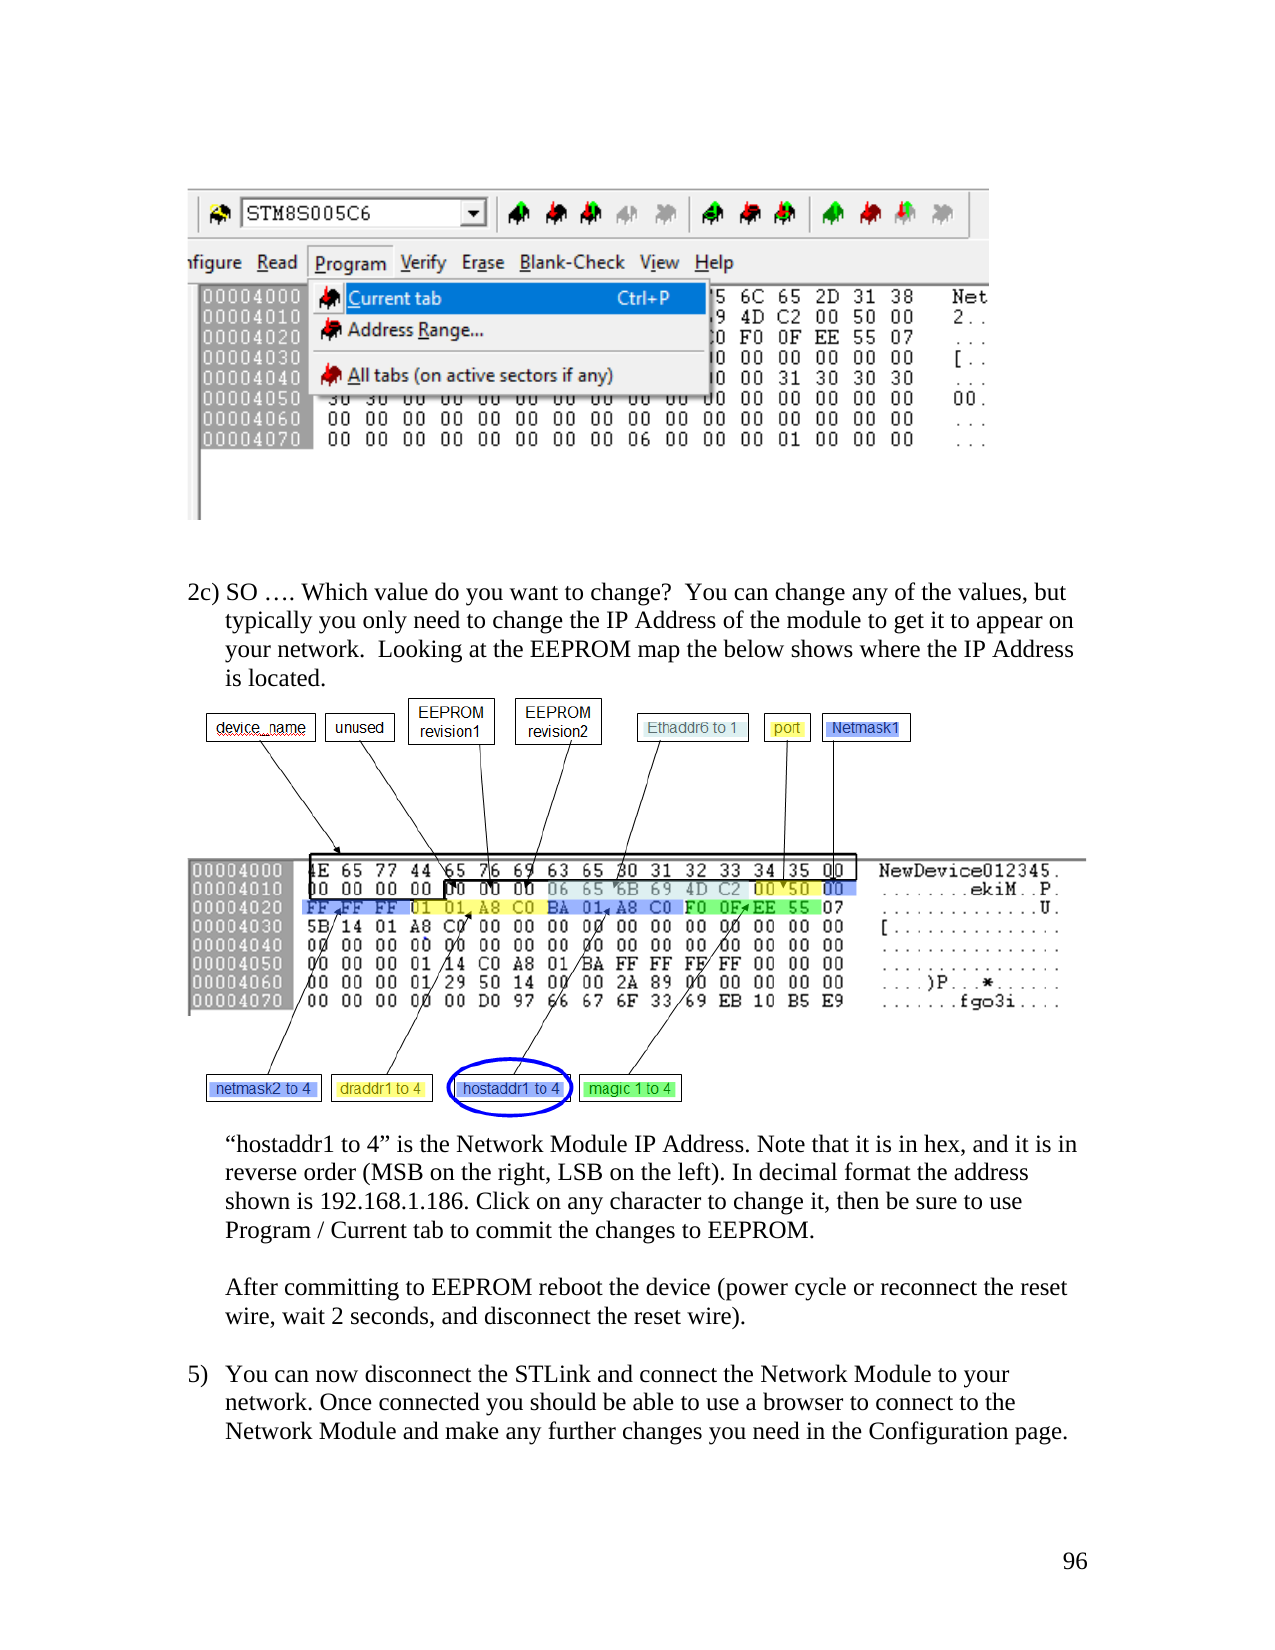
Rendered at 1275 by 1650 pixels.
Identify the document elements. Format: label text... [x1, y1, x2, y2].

text After committing to EEPROM reboot the device (power cycle or reconnect the reset wire, wait 2 seconds, and disconnect the reset wire). [225, 1272, 1087, 1330]
text 2c) SO …. Which value do you want to change? You can change any of the values, but typically you only need to change the IP Address of the module to get it to appear on your network. Looking at the EEPROM map the below shows where the IP Address is located. [187, 577, 1087, 692]
text “hostaddr1 to 4” is the Network Module IP Address. Note that it is in hex, and it is in reverse order (MSB on the right, LSB on the left). In decimal format the address shown is 192.168.1.186. Click on any character to change it, then be sure to use Program / Current tab to commit the changes to EEPROM. [225, 1129, 1087, 1244]
picture [187, 692, 1087, 1129]
list You can now disconnect the STLink and connect the Network Module to your network. Once connected you should be able to use a browser to connect to the Network Module and make any further changes you need in the Configuration page. [187, 1359, 1087, 1445]
picture [187, 178, 989, 520]
